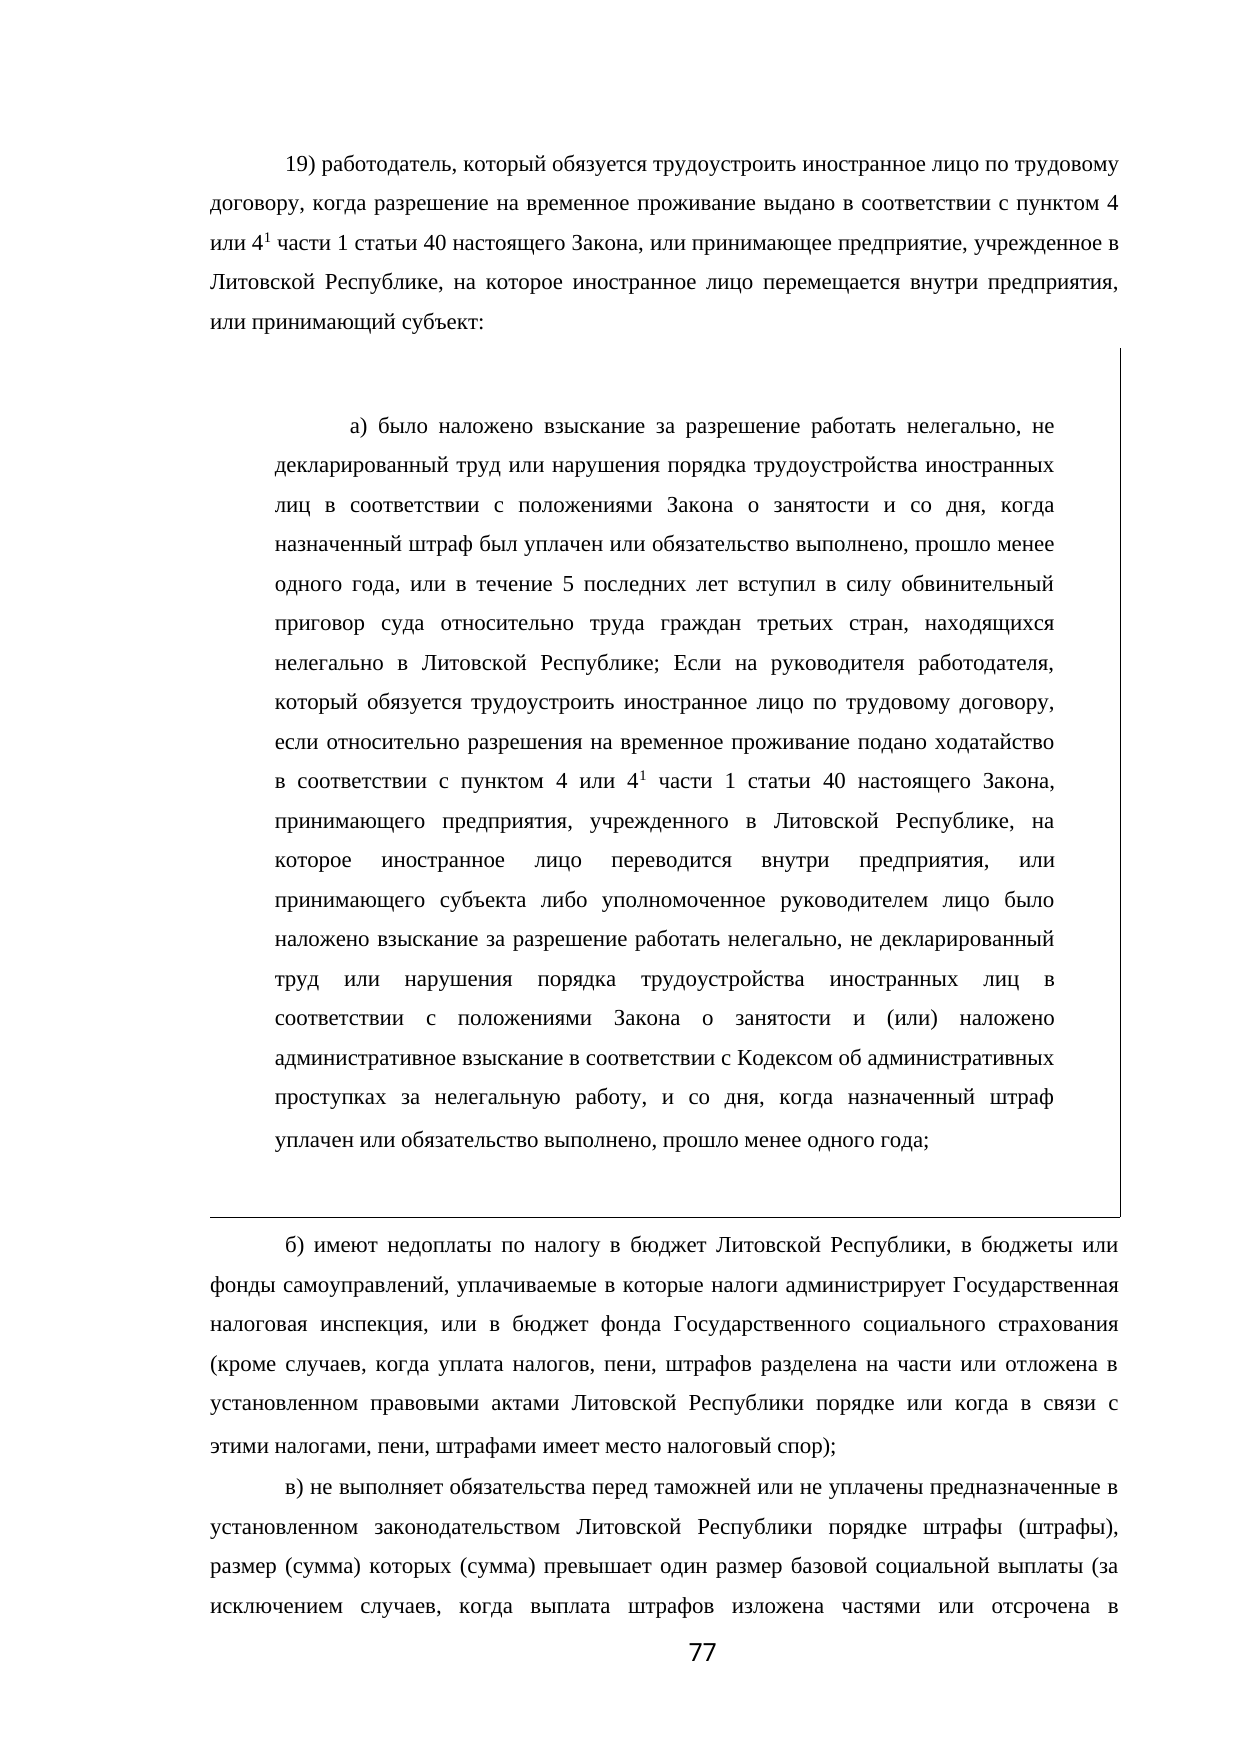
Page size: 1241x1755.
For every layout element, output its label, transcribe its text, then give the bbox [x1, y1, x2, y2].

text а) было наложено взыскание за разрешение работать нелегально, не декларированный труд или нарушения порядка трудоустройства иностранных лиц в соответствии с положениями Закона о занятости и со дня, когда назначенный штраф был уплачен или обязательство выполнено, прошло менее одного года, или в течение 5 последних лет вступил в силу обвинительный приговор суда относительно труда граждан третьих стран, находящихся нелегально в Литовской Республике; Если на руководителя работодателя, который обязуется трудоустроить иностранное лицо по трудовому договору, если относительно разрешения на временное проживание подано ходатайство в соответствии с пунктом 4 или 41 части 1 статьи 40 настоящего Закона, принимающего предприятия, учрежденного в Литовской Республике, на которое иностранное лицо переводится внутри предприятия, или принимающего субъекта либо уполномоченное руководителем лицо было наложено взыскание за разрешение работать нелегально, не декларированный труд или нарушения порядка трудоустройства иностранных лиц в соответствии с положениями Закона о занятости и (или) наложено административное взыскание в соответствии с Кодексом об административных проступках за нелегальную работу, и со дня, когда назначенный штраф уплачен или обязательство выполнено, прошло менее одного года; [210, 347, 1120, 1217]
text в) не выполняет обязательства перед таможней или не уплачены предназначенные в установленном законодательством Литовской Республики порядке штрафы (штрафы), размер (сумма) которых (сумма) превышает один размер базовой социальной выплаты (за исключением случаев, когда выплата штрафов изложена частями или отсрочена в [210, 1473, 1120, 1618]
text 19) работодатель, который обязуется трудоустроить иностранное лицо по трудовому договору, когда разрешение на временное проживание выдано в соответствии с пунктом 4 или 41 части 1 статьи 40 настоящего Закона, или принимающее предприятие, учрежденное в Литовской Республике, на которое иностранное лицо перемещается внутри предприятия, или принимающий субъект: [210, 150, 1120, 334]
text б) имеют недоплаты по налогу в бюджет Литовской Республики, в бюджеты или фонды самоуправлений, уплачиваемые в которые налоги администрирует Государственная налоговая инспекция, или в бюджет фонда Государственного социального страхования (кроме случаев, когда уплата налогов, пени, штрафов разделена на части или отложена в установленном правовыми актами Литовской Республики порядке или когда в связи с этими налогами, пени, штрафами имеет место налоговый спор); [210, 1232, 1120, 1459]
